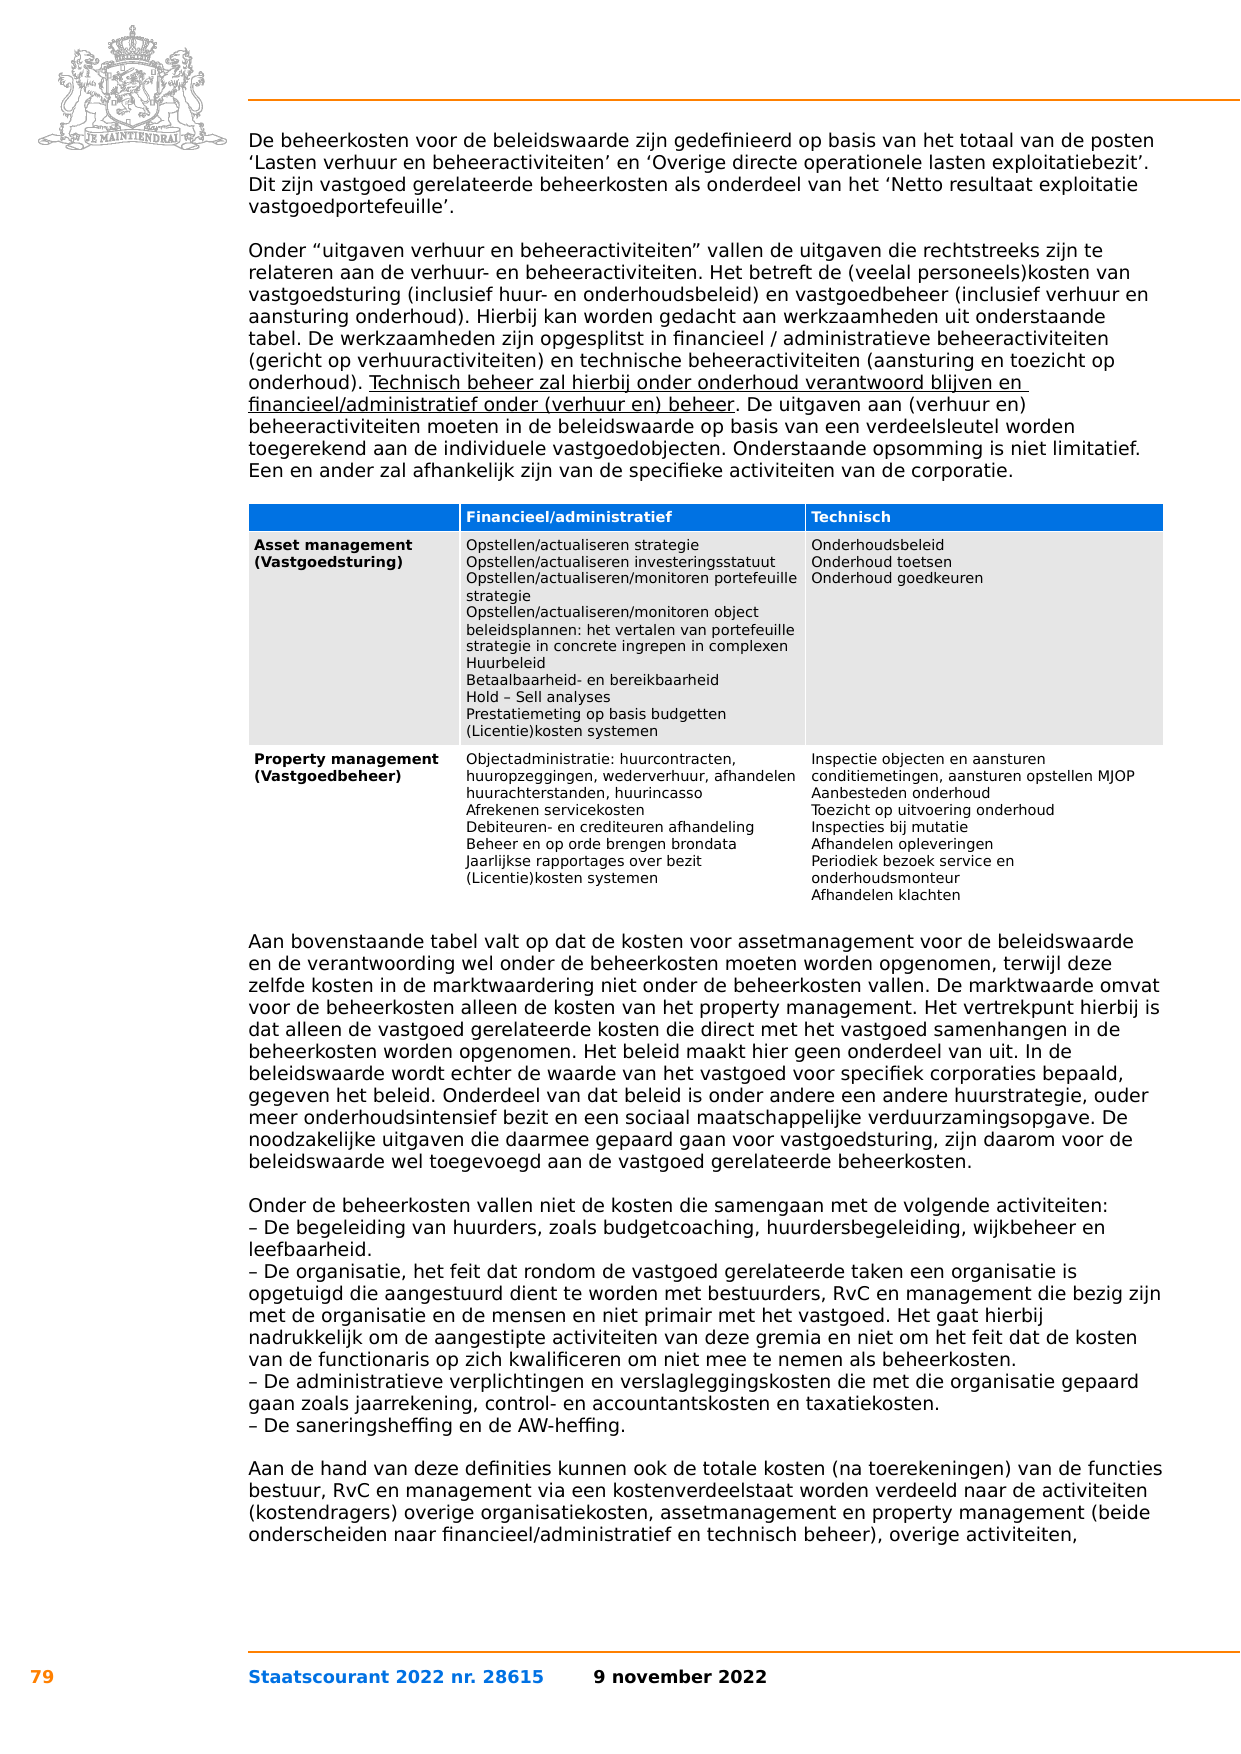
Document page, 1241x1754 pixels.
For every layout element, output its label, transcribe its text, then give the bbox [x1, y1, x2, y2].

table_cell Opstellen/actualiseren strategie Opstellen/actualiseren investeringsstatuut Opstellen/actualiseren/monitoren portefeuille strategie Opstellen/actualiseren/monitoren object beleidsplannen: het vertalen van portefeuille strategie in concrete ingrepen in complexen Huurbeleid Betaalbaarheid- en bereikbaarheid Hold – Sell analyses Prestatiemeting op basis budgetten (Licentie)kosten systemen [461, 532, 805, 745]
text De beheerkosten voor de beleidswaarde zijn gedefinieerd op basis van het totaal van de posten ‘Lasten verhuur en beheeractiviteiten’ en ‘Overige directe operationele lasten exploitatiebezit’. Dit zijn vastgoed gerelateerde beheerkosten als onderdeel van het ‘Netto resultaat exploitatie vastgoedportefeuille’. [248, 130, 1163, 218]
picture [38, 25, 227, 150]
text – De organisatie, het feit dat rondom de vastgoed gerelateerde taken een organisatie is opgetuigd die aangestuurd dient te worden met bestuurders, RvC en management die bezig zijn met de organisatie en de mensen en niet primair met het vastgoed. Het gaat hierbij nadrukkelijk om de aangestipte activiteiten van deze gremia en niet om het feit dat de kosten van de functionaris op zich kwalificeren om niet mee te nemen als beheerkosten. [248, 1261, 1163, 1371]
text – De begeleiding van huurders, zoals budgetcoaching, huurdersbegeleiding, wijkbeheer en leefbaarheid. [248, 1217, 1163, 1261]
text Aan de hand van deze definities kunnen ook de totale kosten (na toerekeningen) van de functies bestuur, RvC en management via een kostenverdeelstaat worden verdeeld naar de activiteiten (kostendragers) overige organisatiekosten, assetmanagement en property management (beide onderscheiden naar financieel/administratief en technisch beheer), overige activiteiten, [248, 1458, 1163, 1546]
table_cell Property management (Vastgoedbeheer) [249, 746, 459, 908]
table_cell Onderhoudsbeleid Onderhoud toetsen Onderhoud goedkeuren [806, 532, 1163, 745]
table_cell Asset management (Vastgoedsturing) [249, 532, 459, 745]
table_header Financieel/administratief [461, 504, 805, 531]
table_cell Inspectie objecten en aansturen conditiemetingen, aansturen opstellen MJOP Aanbesteden onderhoud Toezicht op uitvoering onderhoud Inspecties bij mutatie Afhandelen opleveringen Periodiek bezoek service en onderhoudsmonteur Afhandelen klachten [806, 746, 1163, 908]
text – De administratieve verplichtingen en verslagleggingskosten die met die organisatie gepaard gaan zoals jaarrekening, control- en accountantskosten en taxatiekosten. [248, 1371, 1163, 1414]
table_cell Objectadministratie: huurcontracten, huuropzeggingen, wederverhuur, afhandelen huurachterstanden, huurincasso Afrekenen servicekosten Debiteuren- en crediteuren afhandeling Beheer en op orde brengen brondata Jaarlijkse rapportages over bezit (Licentie)kosten systemen [461, 746, 805, 908]
table_header [249, 504, 459, 531]
text Aan bovenstaande tabel valt op dat de kosten voor assetmanagement voor de beleidswaarde en de verantwoording wel onder de beheerkosten moeten worden opgenomen, terwijl deze zelfde kosten in de marktwaardering niet onder de beheerkosten vallen. De marktwaarde omvat voor de beheerkosten alleen de kosten van het property management. Het vertrekpunt hierbij is dat alleen de vastgoed gerelateerde kosten die direct met het vastgoed samenhangen in de beheerkosten worden opgenomen. Het beleid maakt hier geen onderdeel van uit. In de beleidswaarde wordt echter de waarde van het vastgoed voor specifiek corporaties bepaald, gegeven het beleid. Onderdeel van dat beleid is onder andere een andere huurstrategie, ouder meer onderhoudsintensief bezit en een sociaal maatschappelijke verduurzamingsopgave. De noodzakelijke uitgaven die daarmee gepaard gaan voor vastgoedsturing, zijn daarom voor de beleidswaarde wel toegevoegd aan de vastgoed gerelateerde beheerkosten. [248, 931, 1163, 1173]
table_header Technisch [806, 504, 1163, 531]
text – De saneringsheffing en de AW-heffing. [248, 1414, 1163, 1436]
text Onder de beheerkosten vallen niet de kosten die samengaan met de volgende activiteiten: [248, 1195, 1163, 1217]
text Onder “uitgaven verhuur en beheeractiviteiten” vallen de uitgaven die rechtstreeks zijn te relateren aan de verhuur- en beheeractiviteiten. Het betreft de (veelal personeels)kosten van vastgoedsturing (inclusief huur- en onderhoudsbeleid) en vastgoedbeheer (inclusief verhuur en aansturing onderhoud). Hierbij kan worden gedacht aan werkzaamheden uit onderstaande tabel. De werkzaamheden zijn opgesplitst in financieel / administratieve beheeractiviteiten (gericht op verhuuractiviteiten) en technische beheeractiviteiten (aansturing en toezicht op onderhoud). Technisch beheer zal hierbij onder onderhoud verantwoord blijven en financieel/administratief onder (verhuur en) beheer. De uitgaven aan (verhuur en) beheeractiviteiten moeten in de beleidswaarde op basis van een verdeelsleutel worden toegerekend aan de individuele vastgoedobjecten. Onderstaande opsomming is niet limitatief. Een en ander zal afhankelijk zijn van de specifieke activiteiten van de corporatie. [248, 240, 1163, 481]
